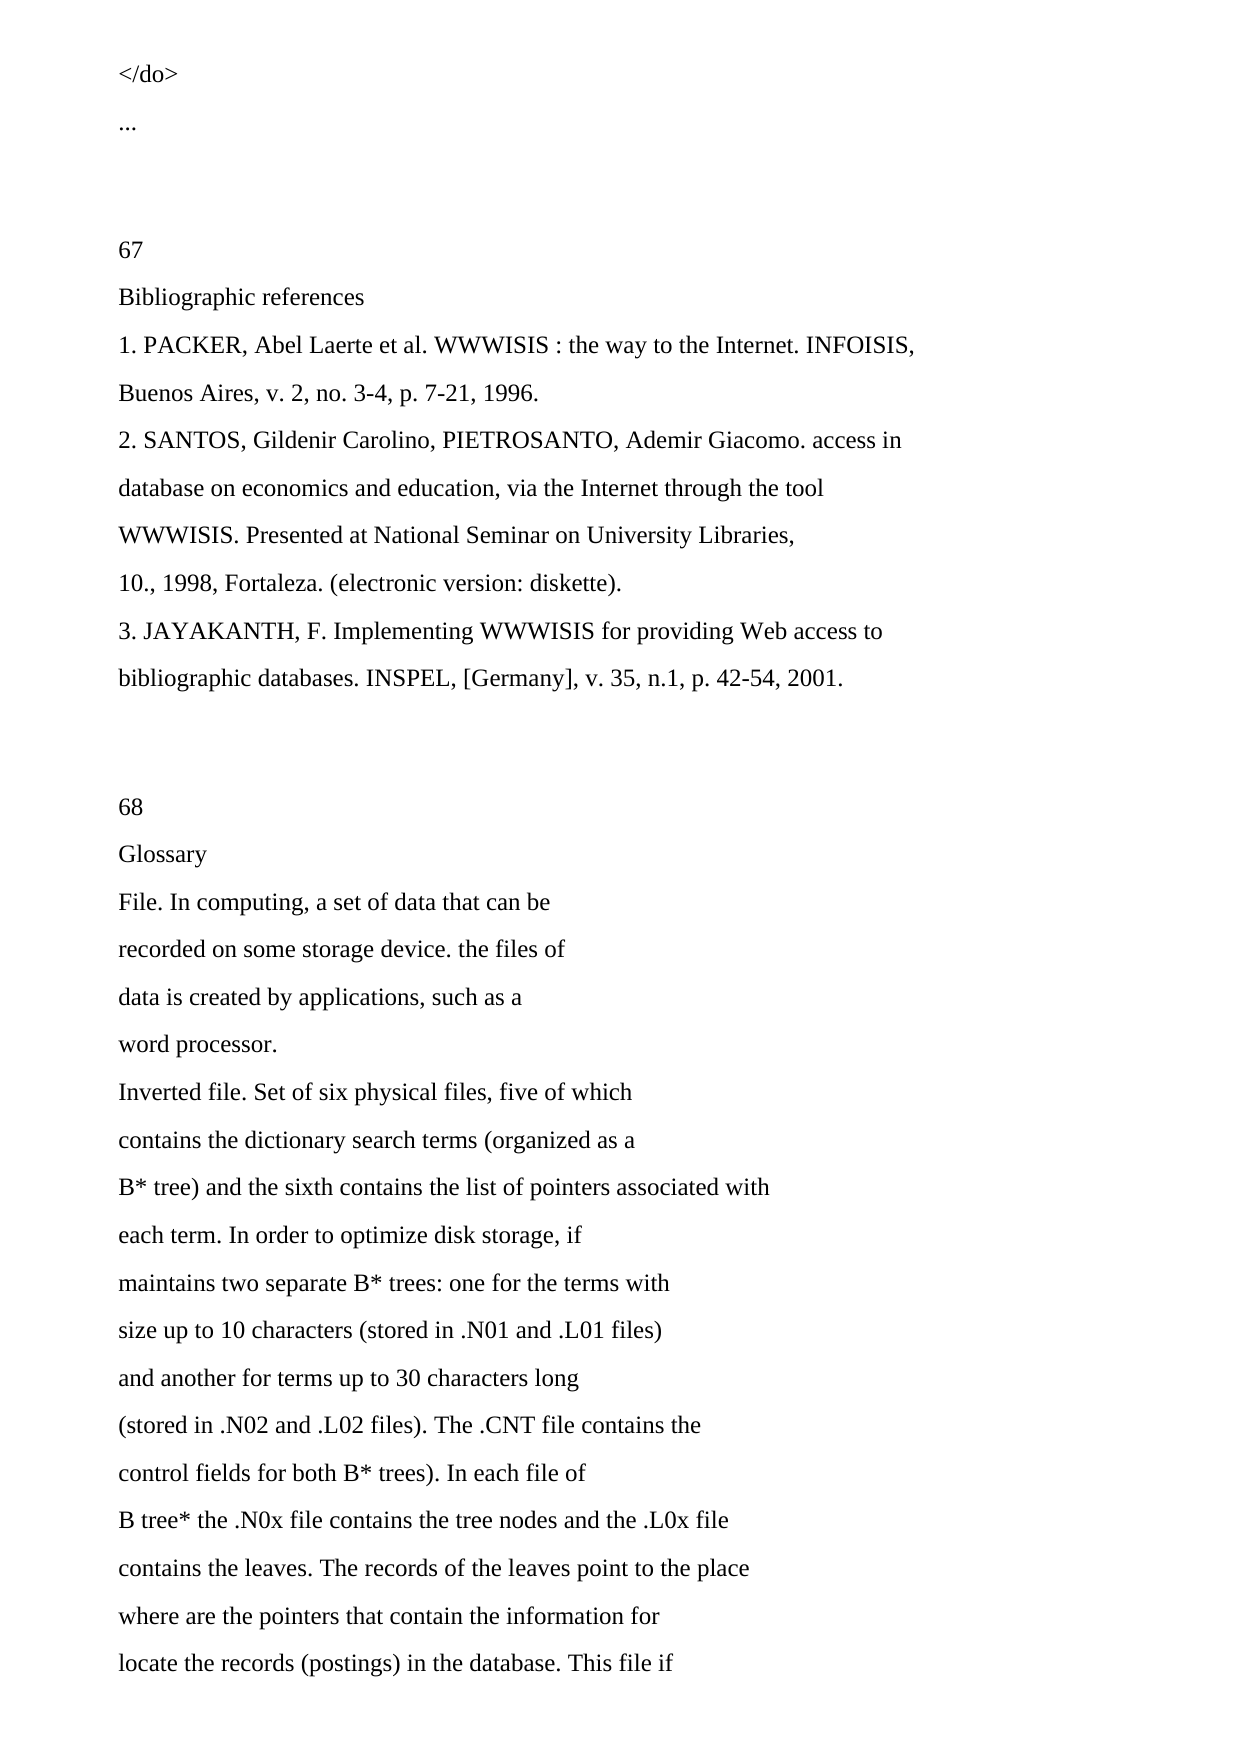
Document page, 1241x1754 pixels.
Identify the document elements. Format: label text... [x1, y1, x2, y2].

text contains the leaves. The records of the leaves point to the place [118, 1553, 1181, 1582]
text bibliographic databases. INSPEL, [Germany], v. 35, n.1, p. 42-54, 2001. [118, 663, 1181, 692]
text word processor. [118, 1029, 1181, 1058]
text 2. SANTOS, Gildenir Carolino, PIETROSANTO, Ademir Giacomo. access in [118, 425, 1181, 454]
text 68 [118, 792, 1181, 820]
text (stored in .N02 and .L02 files). The .CNT file contains the [118, 1410, 1181, 1439]
text B* tree) and the sixth contains the list of pointers associated with [118, 1172, 1181, 1201]
text Glossary [118, 839, 1181, 868]
text control fields for both B* trees). In each file of [118, 1458, 1181, 1487]
text Buenos Aires, v. 2, no. 3-4, p. 7-21, 1996. [118, 378, 1181, 406]
text 1. PACKER, Abel Laerte et al. WWWISIS : the way to the Internet. INFOISIS, [118, 330, 1181, 359]
text data is created by applications, such as a [118, 982, 1181, 1011]
text where are the pointers that contain the information for [118, 1601, 1181, 1629]
text locate the records (postings) in the database. This file if [118, 1648, 1181, 1677]
text Inverted file. Set of six physical files, five of which [118, 1077, 1181, 1106]
text </do> [118, 59, 1181, 88]
text contains the dictionary search terms (organized as a [118, 1125, 1181, 1153]
text ... [118, 107, 1181, 135]
text each term. In order to optimize disk storage, if [118, 1220, 1181, 1249]
text database on economics and education, via the Internet through the tool [118, 473, 1181, 502]
text size up to 10 characters (stored in .N01 and .L01 files) [118, 1315, 1181, 1344]
text recorded on some storage device. the files of [118, 934, 1181, 963]
text and another for terms up to 30 characters long [118, 1363, 1181, 1392]
text WWWISIS. Presented at National Seminar on University Libraries, [118, 521, 1181, 549]
text 67 [118, 235, 1181, 264]
text B tree* the .N0x file contains the tree nodes and the .L0x file [118, 1506, 1181, 1534]
text 10., 1998, Fortaleza. (electronic version: diskette). [118, 568, 1181, 597]
text File. In computing, a set of data that can be [118, 887, 1181, 916]
text maintains two separate B* trees: one for the terms with [118, 1268, 1181, 1296]
text Bibliographic references [118, 282, 1181, 311]
text 3. JAYAKANTH, F. Implementing WWWISIS for providing Web access to [118, 616, 1181, 644]
